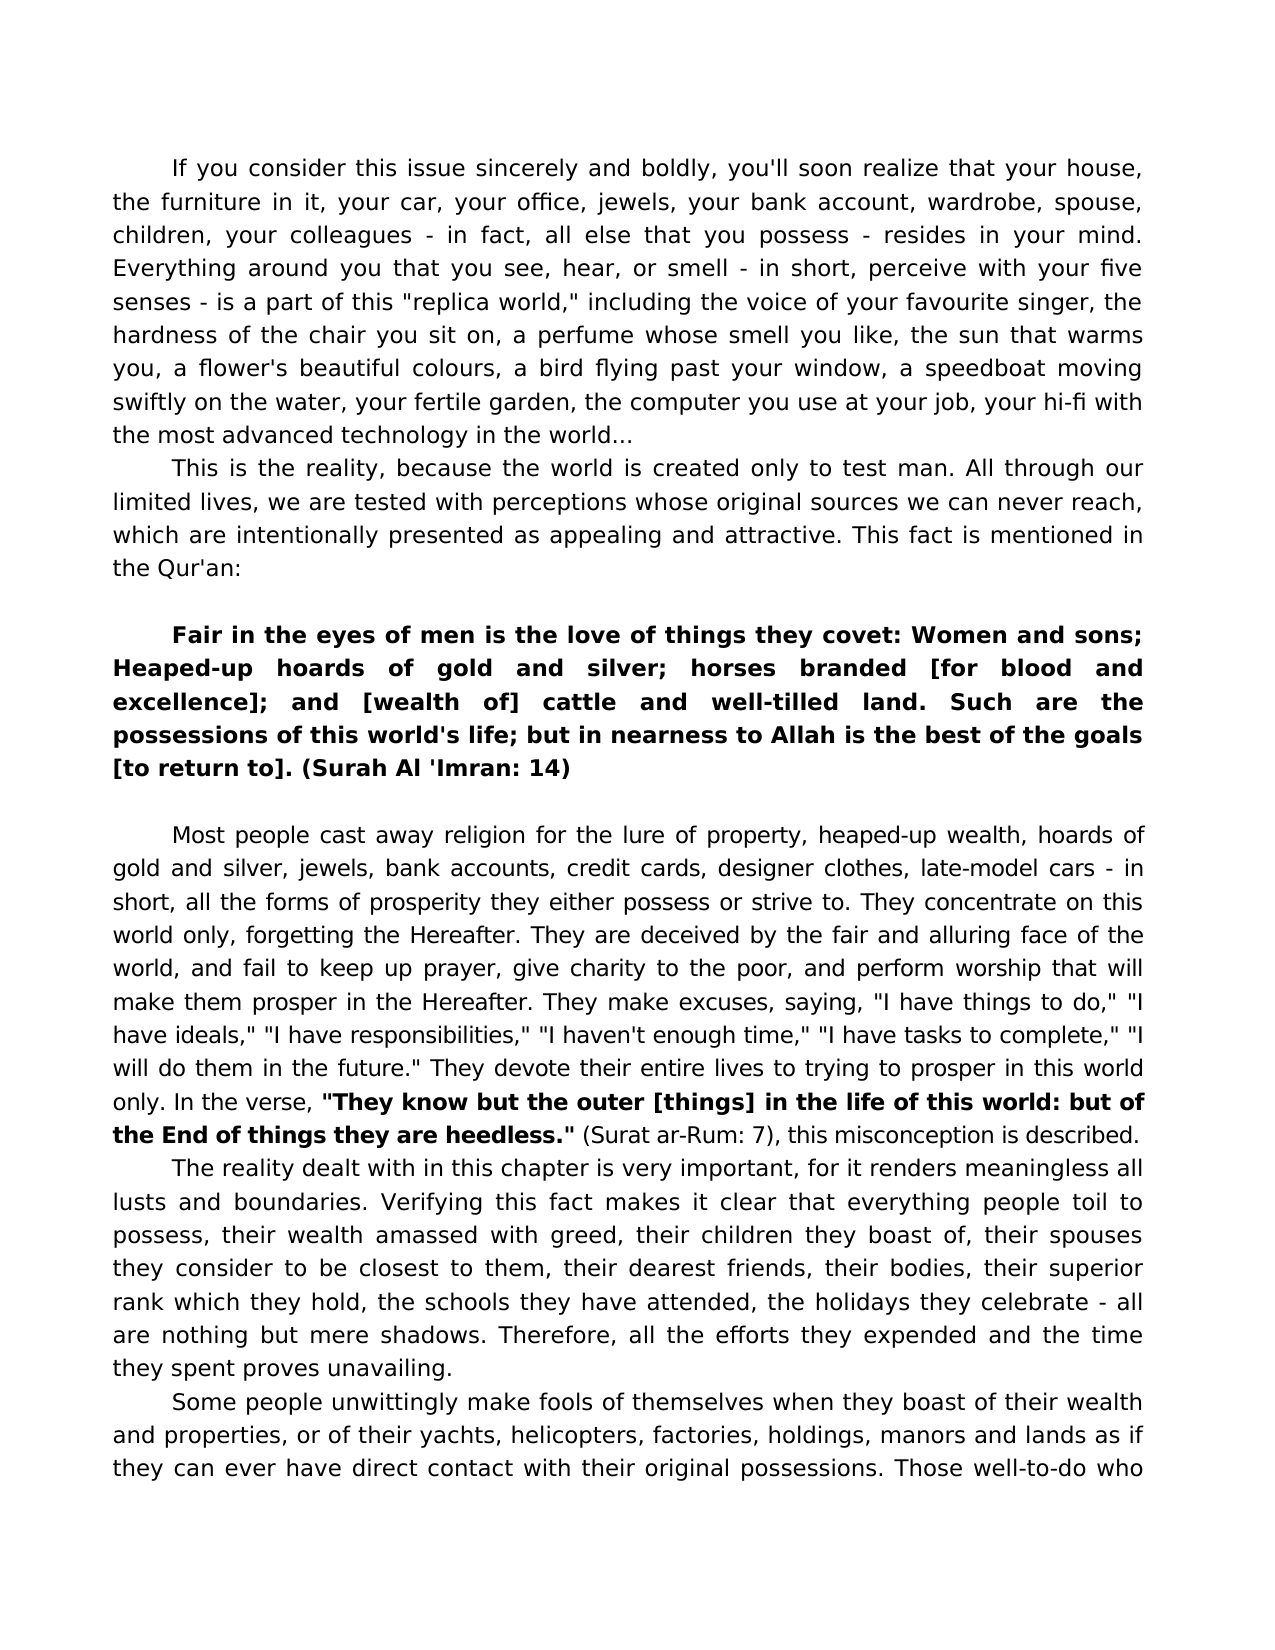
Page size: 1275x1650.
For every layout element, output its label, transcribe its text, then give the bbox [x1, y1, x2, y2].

text If you consider this issue sincerely and boldly, you'll soon realize that your house, the furniture in it, your car, your office, jewels, your bank account, wardrobe, spouse, children, your colleagues - in fact, all else that you possess - resides in your mind. Everything around you that you see, hear, or smell - in short, perceive with your five senses - is a part of this "replica world," including the voice of your favourite singer, the hardness of the chair you sit on, a perfume whose smell you like, the sun that warms you, a flower's beautiful colours, a bird flying past your window, a speedboat moving swiftly on the water, your fertile garden, the computer you use at your job, your hi-fi with the most advanced technology in the world... [112, 150, 1145, 450]
text This is the reality, because the world is created only to test man. All through our limited lives, we are tested with perceptions whose original sources we can never reach, which are intentionally presented as appealing and attractive. This fact is mentioned in the Qur'an: [112, 450, 1145, 583]
text Some people unwittingly make fools of themselves when they boast of their wealth and properties, or of their yachts, helicopters, factories, holdings, manors and lands as if they can ever have direct contact with their original possessions. Those well-to-do who [112, 1383, 1145, 1483]
text Most people cast away religion for the lure of property, heaped-up wealth, hoards of gold and silver, jewels, bank accounts, credit cards, designer clothes, late-model cars - in short, all the forms of prosperity they either possess or strive to. They concentrate on this world only, forgetting the Hereafter. They are deceived by the fair and alluring face of the world, and fail to keep up prayer, give charity to the poor, and perform worship that will make them prosper in the Hereafter. They make excuses, saying, "I have things to do," "I have ideals," "I have responsibilities," "I haven't enough time," "I have tasks to complete," "I will do them in the future." They devote their entire lives to trying to prosper in this world only. In the verse, "They know but the outer [things] in the life of this world: but of the End of things they are heedless." (Surat ar-Rum: 7), this misconception is described. [112, 817, 1145, 1150]
text Fair in the eyes of men is the love of things they covet: Women and sons; Heaped-up hoards of gold and silver; horses branded [for blood and excellence]; and [wealth of] cattle and well-tilled land. Such are the possessions of this world's life; but in nearness to Allah is the best of the goals [to return to]. (Surah Al 'Imran: 14) [112, 617, 1145, 783]
text The reality dealt with in this chapter is very important, for it renders meaningless all lusts and boundaries. Verifying this fact makes it clear that everything people toil to possess, their wealth amassed with greed, their children they boast of, their spouses they consider to be closest to them, their dearest friends, their bodies, their superior rank which they hold, the schools they have attended, the holidays they celebrate - all are nothing but mere shadows. Therefore, all the efforts they expended and the time they spent proves unavailing. [112, 1150, 1145, 1383]
